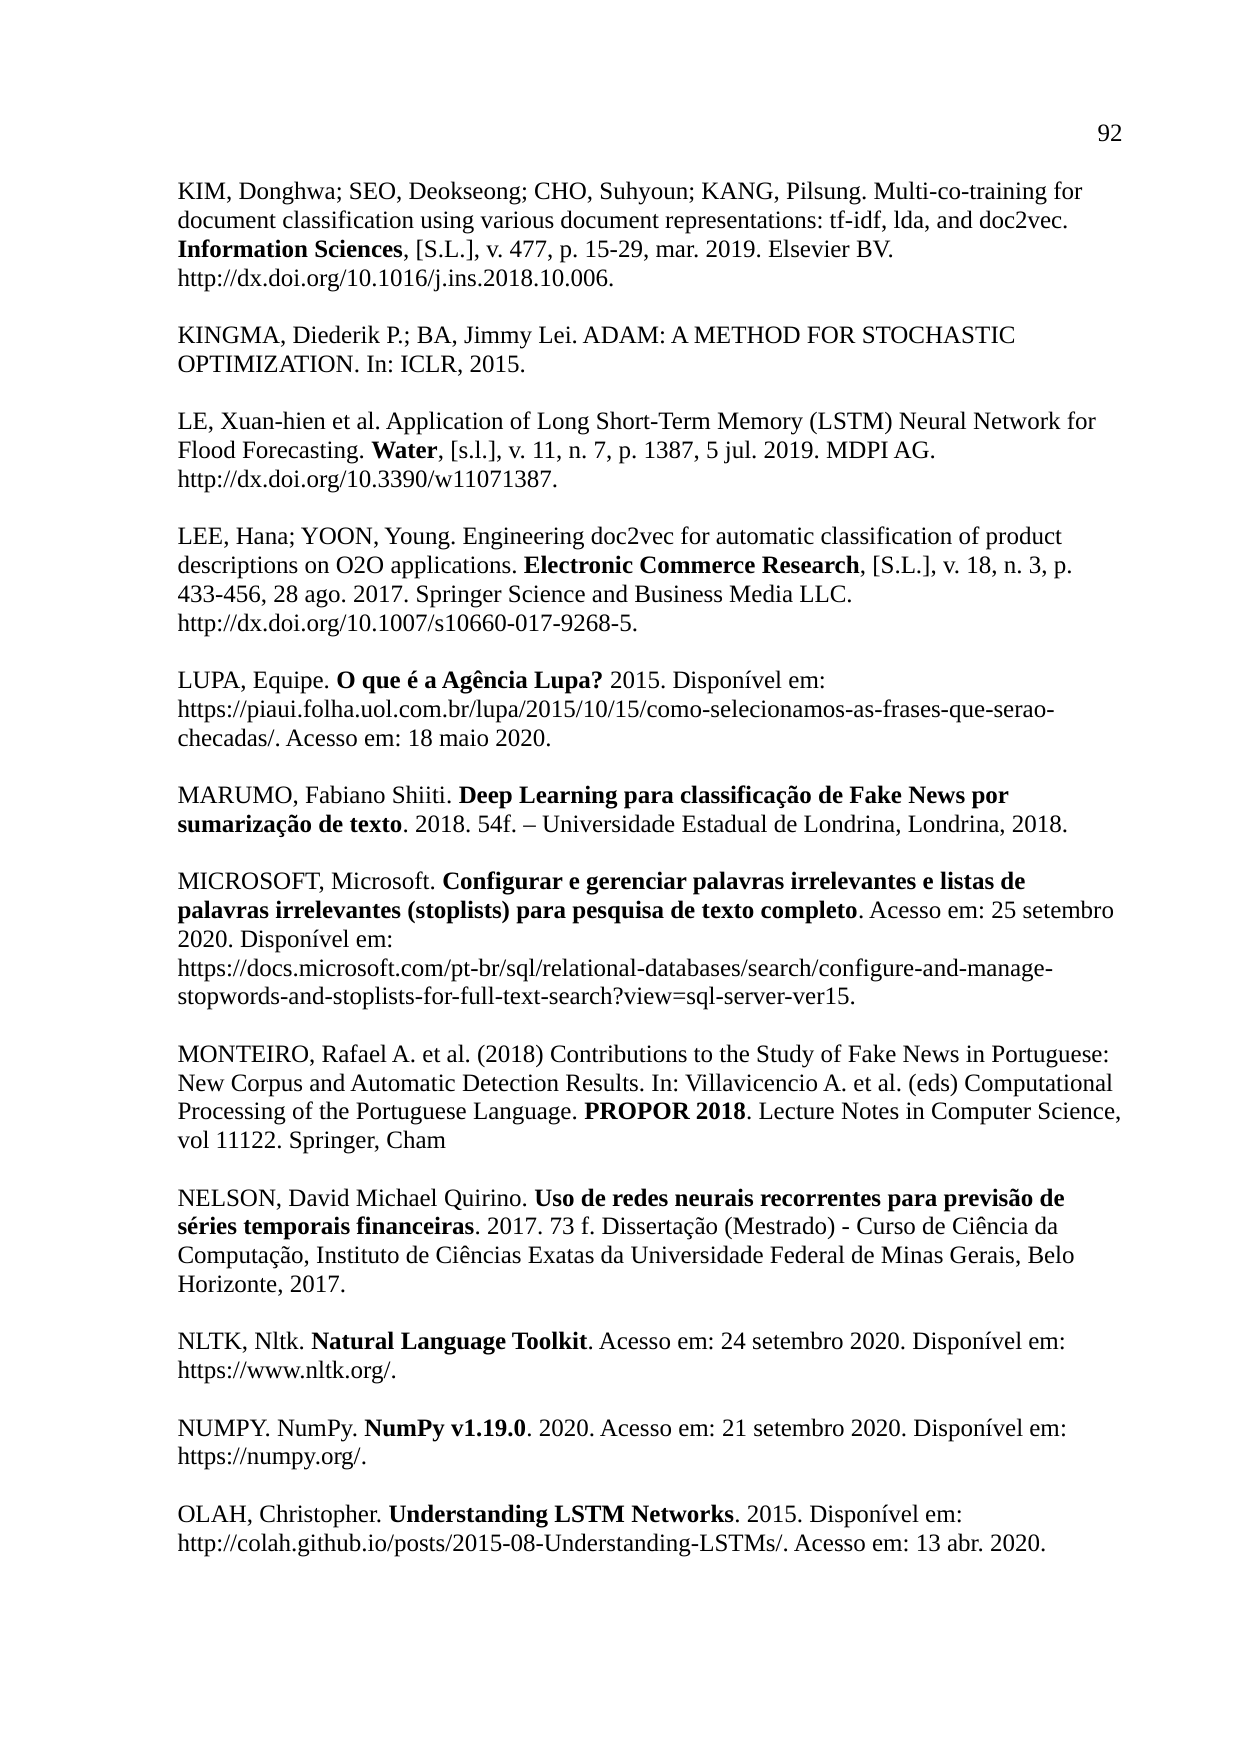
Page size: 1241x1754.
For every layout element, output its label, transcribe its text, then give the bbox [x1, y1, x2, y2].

text LUPA, Equipe. O que é a Agência Lupa? 2015. Disponível em: https://piaui.folha.uol.com.br/lupa/2015/10/15/como-selecionamos-as-frases-que-serao-checadas/. Acesso em: 18 maio 2020. [177, 665, 1122, 751]
text KINGMA, Diederik P.; BA, Jimmy Lei. ADAM: A METHOD FOR STOCHASTIC OPTIMIZATION. In: ICLR, 2015. [177, 320, 1122, 378]
text MICROSOFT, Microsoft. Configurar e gerenciar palavras irrelevantes e listas de palavras irrelevantes (stoplists) para pesquisa de texto completo. Acesso em: 25 setembro 2020. Disponível em: https://docs.microsoft.com/pt-br/sql/relational-databases/search/configure-and-manage-stopwords-and-stoplists-for-full-text-search?view=sql-server-ver15. [177, 866, 1122, 1010]
text KIM, Donghwa; SEO, Deokseong; CHO, Suhyoun; KANG, Pilsung. Multi-co-training for document classification using various document representations: tf-idf, lda, and doc2vec. Information Sciences, [S.L.], v. 477, p. 15-29, mar. 2019. Elsevier BV. http://dx.doi.org/10.1016/j.ins.2018.10.006. [177, 176, 1122, 291]
text NUMPY. NumPy. NumPy v1.19.0. 2020. Acesso em: 21 setembro 2020. Disponível em: https://numpy.org/. [177, 1413, 1122, 1470]
text MARUMO, Fabiano Shiiti. Deep Learning para classificação de Fake News por sumarização de texto. 2018. 54f. – Universidade Estadual de Londrina, Londrina, 2018. [177, 780, 1122, 838]
text LE, Xuan-hien et al. Application of Long Short-Term Memory (LSTM) Neural Network for Flood Forecasting. Water, [s.l.], v. 11, n. 7, p. 1387, 5 jul. 2019. MDPI AG. http://dx.doi.org/10.3390/w11071387. [177, 406, 1122, 493]
text OLAH, Christopher. Understanding LSTM Networks. 2015. Disponível em: http://colah.github.io/posts/2015-08-Understanding-LSTMs/. Acesso em: 13 abr. 2020. [177, 1499, 1122, 1556]
text NLTK, Nltk. Natural Language Toolkit. Acesso em: 24 setembro 2020. Disponível em: https://www.nltk.org/. [177, 1326, 1122, 1384]
text MONTEIRO, Rafael A. et al. (2018) Contributions to the Study of Fake News in Portuguese: New Corpus and Automatic Detection Results. In: Villavicencio A. et al. (eds) Computational Processing of the Portuguese Language. PROPOR 2018. Lecture Notes in Computer Science, vol 11122. Springer, Cham [177, 1039, 1122, 1154]
text NELSON, David Michael Quirino. Uso de redes neurais recorrentes para previsão de séries temporais financeiras. 2017. 73 f. Dissertação (Mestrado) - Curso de Ciência da Computação, Instituto de Ciências Exatas da Universidade Federal de Minas Gerais, Belo Horizonte, 2017. [177, 1183, 1122, 1298]
text LEE, Hana; YOON, Young. Engineering doc2vec for automatic classification of product descriptions on O2O applications. Electronic Commerce Research, [S.L.], v. 18, n. 3, p. 433-456, 28 ago. 2017. Springer Science and Business Media LLC. http://dx.doi.org/10.1007/s10660-017-9268-5. [177, 521, 1122, 636]
